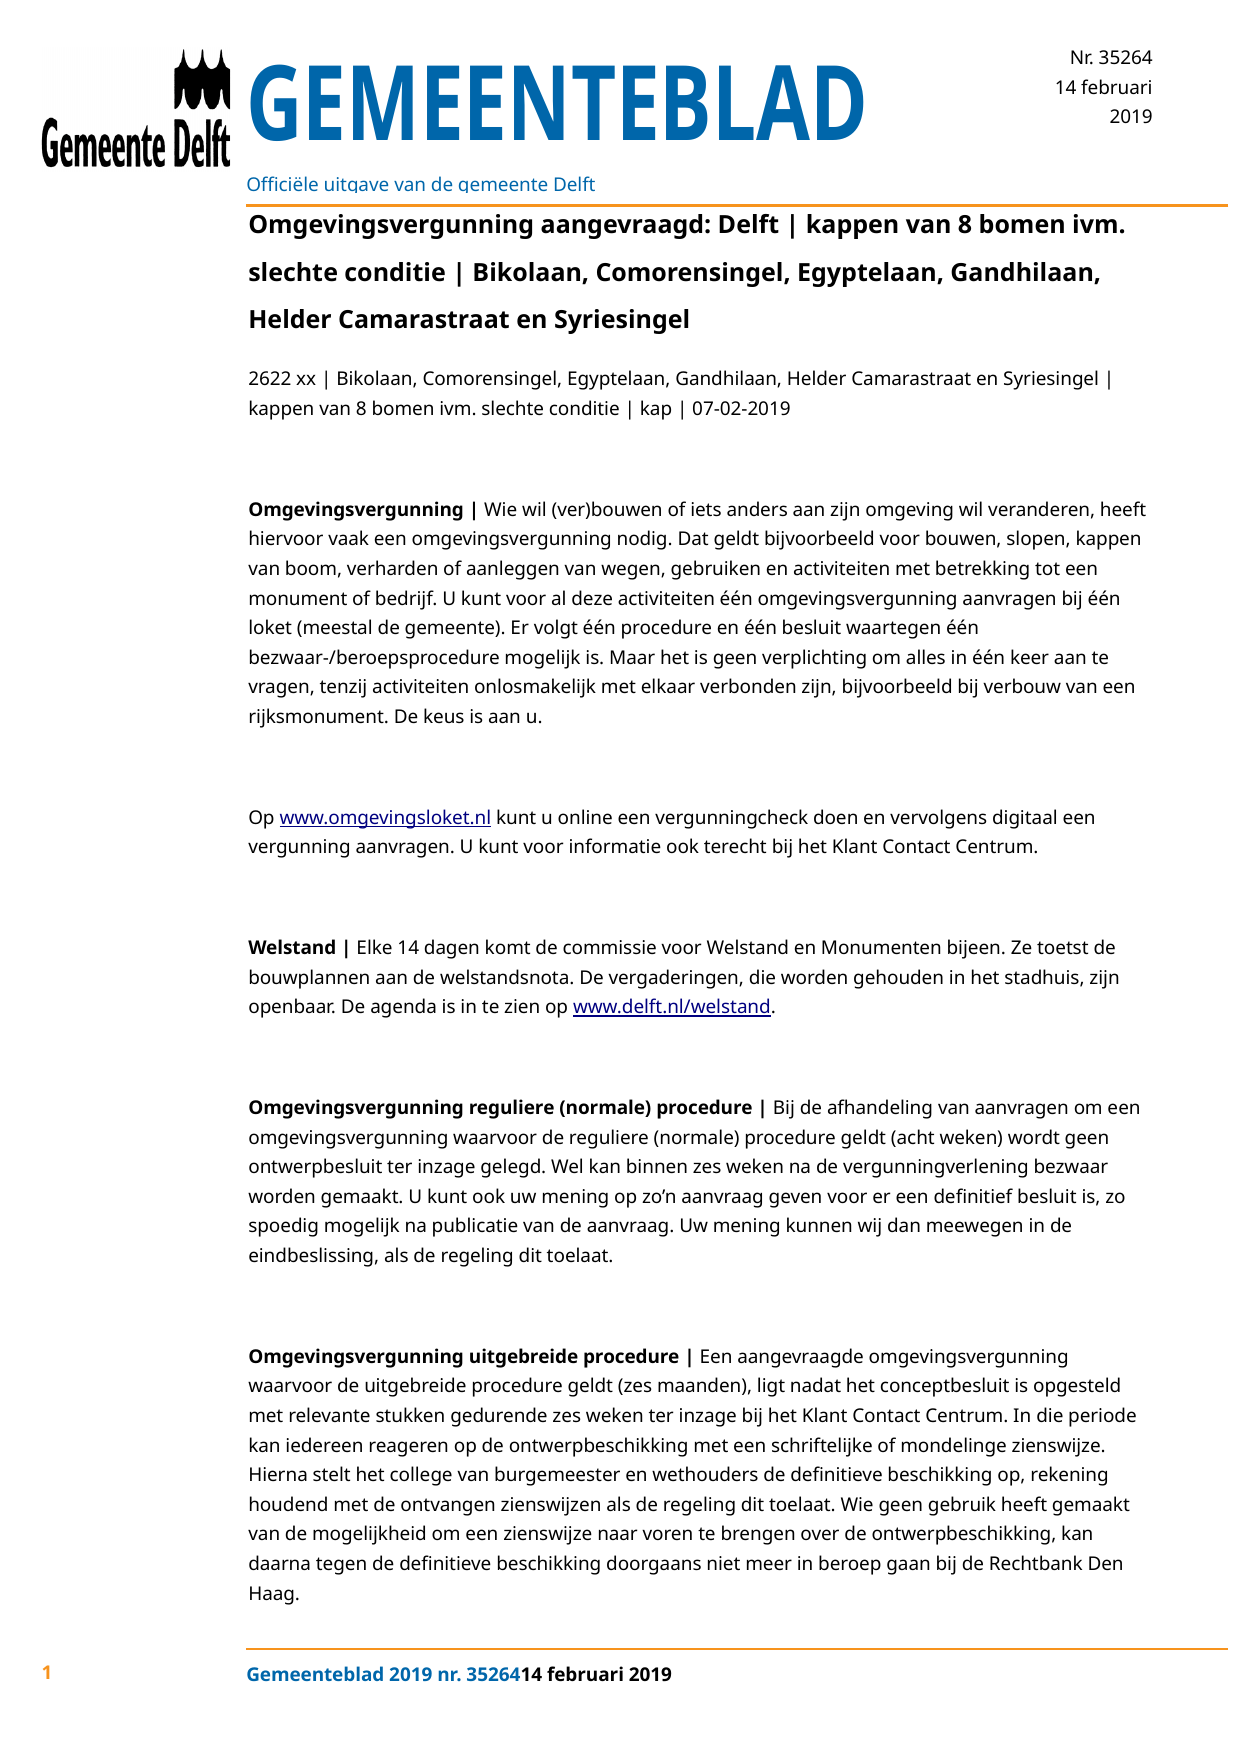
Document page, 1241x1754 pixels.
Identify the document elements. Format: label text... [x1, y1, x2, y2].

text Omgevingsvergunning uitgebreide procedure | Een aangevraagde omgevingsvergunning waarvoor de uitgebreide procedure geldt (zes maanden), ligt nadat het conceptbesluit is opgesteld met relevante stukken gedurende zes weken ter inzage bij het Klant Contact Centrum. In die periode kan iedereen reageren op de ontwerpbeschikking met een schriftelijke of mondelinge zienswijze. Hierna stelt het college van burgemeester en wethouders de definitieve beschikking op, rekening houdend met de ontvangen zienswijzen als de regeling dit toelaat. Wie geen gebruik heeft gemaakt van de mogelijkheid om een zienswijze naar voren te brengen over de ontwerpbeschikking, kan daarna tegen de definitieve beschikking doorgaans niet meer in beroep gaan bij de Rechtbank Den Haag. [248, 1343, 1152, 1605]
text Omgevingsvergunning | Wie wil (ver)bouwen of iets anders aan zijn omgeving wil veranderen, heeft hiervoor vaak een omgevingsvergunning nodig. Dat geldt bijvoorbeeld voor bouwen, slopen, kappen van boom, verharden of aanleggen van wegen, gebruiken en activiteiten met betrekking tot een monument of bedrijf. U kunt voor al deze activiteiten één omgevingsvergunning aanvragen bij één loket (meestal de gemeente). Er volgt één procedure en één besluit waartegen één bezwaar-/beroepsprocedure mogelijk is. Maar het is geen verplichting om alles in één keer aan te vragen, tenzij activiteiten onlosmakelijk met elkaar verbonden zijn, bijvoorbeeld bij verbouw van een rijksmonument. De keus is aan u. [248, 496, 1152, 729]
text 2622 xx | Bikolaan, Comorensingel, Egyptelaan, Gandhilaan, Helder Camarastraat en Syriesingel | kappen van 8 bomen ivm. slechte conditie | kap | 07-02-2019 [248, 366, 1152, 421]
text Omgevingsvergunning reguliere (normale) procedure | Bij de afhandeling van aanvragen om een omgevingsvergunning waarvoor de reguliere (normale) procedure geldt (acht weken) wordt geen ontwerpbesluit ter inzage gelegd. Wel kan binnen zes weken na de vergunningverlening bezwaar worden gemaakt. U kunt ook uw mening op zo’n aanvraag geven voor er een definitief besluit is, zo spoedig mogelijk na publicatie van de aanvraag. Uw mening kunnen wij dan meewegen in de eindbeslissing, als de regeling dit toelaat. [248, 1094, 1152, 1268]
text Welstand | Elke 14 dagen komt de commissie voor Welstand en Monumenten bijeen. Ze toetst de bouwplannen aan de welstandsnota. De vergaderingen, die worden gehouden in het stadhuis, zijn openbaar. De agenda is in te zien op www.delft.nl/welstand. [248, 934, 1152, 1019]
text Op www.omgevingsloket.nl kunt u online een vergunningcheck doen en vervolgens digitaal een vergunning aanvragen. U kunt voor informatie ook terecht bij het Klant Contact Centrum. [248, 804, 1152, 859]
picture [41, 47, 231, 172]
text Omgevingsvergunning aangevraagd: Delft | kappen van 8 bomen ivm. slechte conditie | Bikolaan, Comorensingel, Egyptelaan, Gandhilaan, Helder Camarastraat en Syriesingel [248, 207, 1152, 336]
